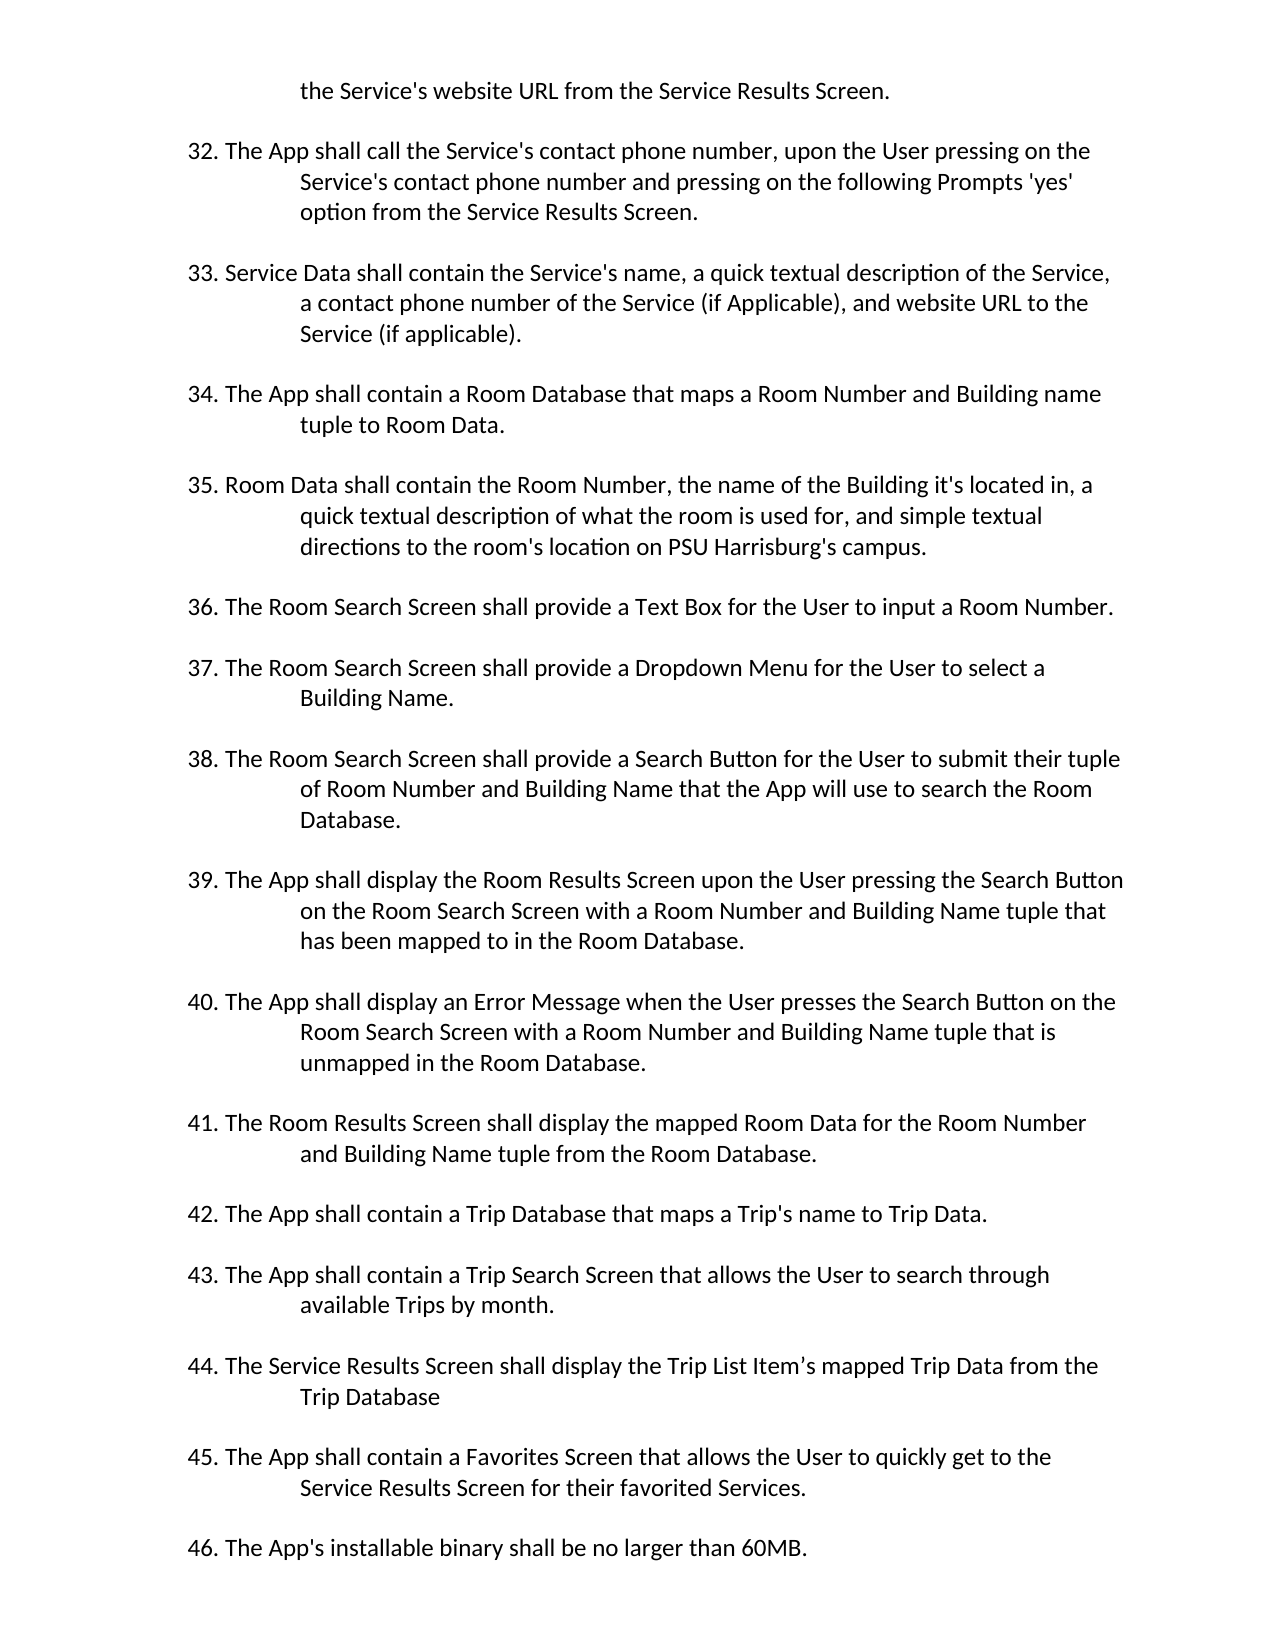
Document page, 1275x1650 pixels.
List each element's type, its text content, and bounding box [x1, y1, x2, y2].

list The App shall contain a Trip Database that maps a Trip's name to Trip Data. [187, 1198, 1125, 1229]
list The App shall display the Room Results Screen upon the User pressing the Search Button on the Room Search Screen with a Room Number and Building Name tuple that has been mapped to in the Room Database. [187, 864, 1125, 956]
list The App shall display an Error Message when the User presses the Search Button on the Room Search Screen with a Room Number and Building Name tuple that is unmapped in the Room Database. [187, 986, 1125, 1077]
list The App shall contain a Room Database that maps a Room Number and Building name tuple to Room Data. [187, 379, 1125, 440]
list The Room Results Screen shall display the mapped Room Data for the Room Number and Building Name tuple from the Room Database. [187, 1107, 1125, 1168]
list The Room Search Screen shall provide a Search Button for the User to submit their tuple of Room Number and Building Name that the App will use to search the Room Database. [187, 743, 1125, 834]
list The App shall contain a Trip Search Screen that allows the User to search through available Trips by month. [187, 1259, 1125, 1320]
list the Service's website URL from the Service Results Screen. [187, 75, 1125, 106]
list The App's installable binary shall be no larger than 60MB. [187, 1532, 1125, 1563]
list The Room Search Screen shall provide a Dropdown Menu for the User to select a Building Name. [187, 652, 1125, 713]
list The Room Search Screen shall provide a Text Box for the User to input a Room Number. [187, 591, 1125, 622]
list Service Data shall contain the Service's name, a quick textual description of the Service, a contact phone number of the Service (if Applicable), and website URL to the Service (if applicable). [187, 257, 1125, 349]
list The App shall contain a Favorites Screen that allows the User to quickly get to the Service Results Screen for their favorited Services. [187, 1441, 1125, 1502]
list The App shall call the Service's contact phone number, upon the User pressing on the Service's contact phone number and pressing on the following Prompts 'yes' option from the Service Results Screen. [187, 136, 1125, 227]
list The Service Results Screen shall display the Trip List Item’s mapped Trip Data from the Trip Database [187, 1350, 1125, 1411]
list Room Data shall contain the Room Number, the name of the Building it's located in, a quick textual description of what the room is used for, and simple textual directions to the room's location on PSU Harrisburg's campus. [187, 470, 1125, 561]
